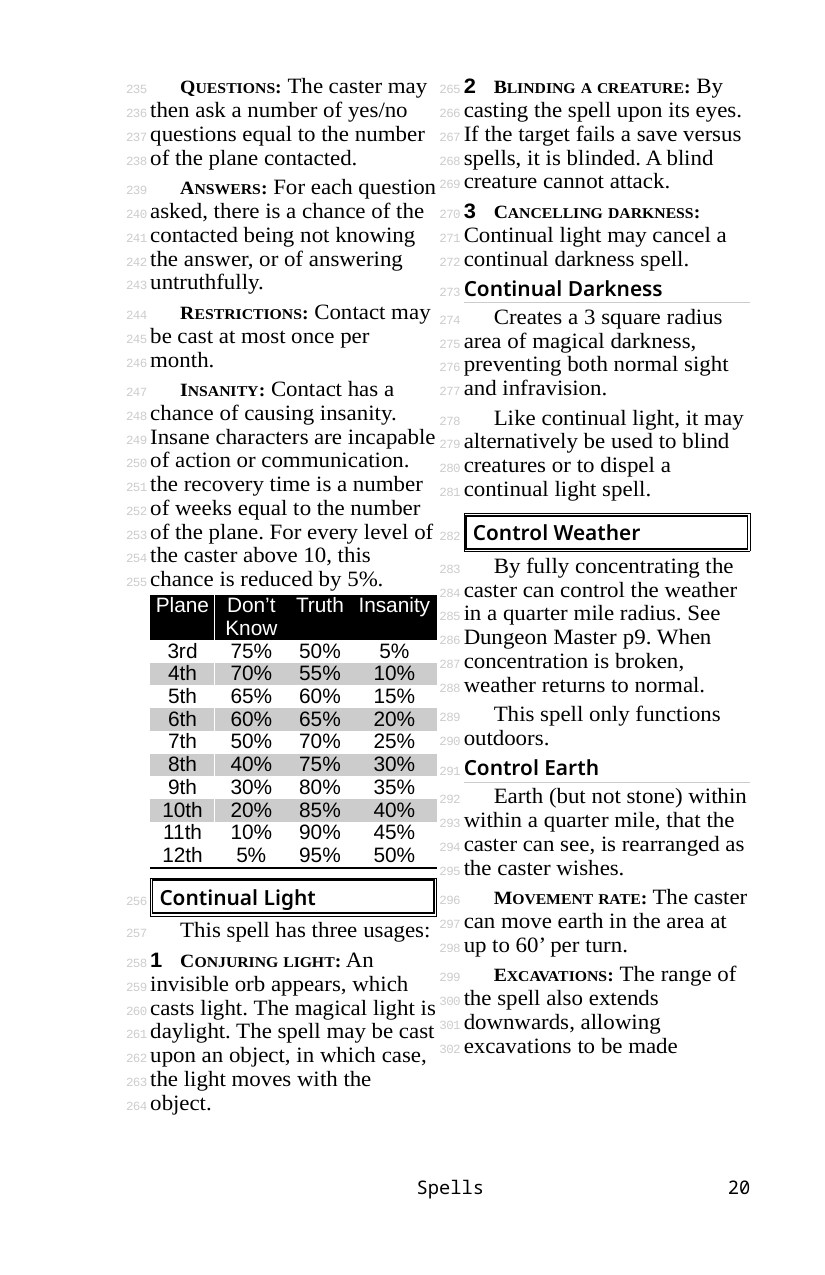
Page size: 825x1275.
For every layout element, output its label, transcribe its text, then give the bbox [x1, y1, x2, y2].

table_cell 30% [215, 776, 288, 799]
table_cell 35% [352, 776, 437, 799]
text Excavations: The range of the spell also extends downwards, allowing excavations to be made [463, 963, 750, 1058]
table_cell 75% [288, 754, 352, 776]
table_cell 5th [150, 685, 214, 708]
table_cell 10th [150, 799, 214, 822]
text Like continual light, it may alternatively be used to blind creatures or to dispel a continual light spell. [463, 406, 750, 501]
table_cell 95% [288, 844, 352, 867]
text Questions: The caster may then ask a number of yes/no questions equal to the number of the plane contacted. [150, 75, 437, 170]
table_cell 40% [352, 799, 437, 822]
table_cell 5% [352, 640, 437, 663]
table_header Don’t Know [215, 595, 288, 640]
table_cell 7th [150, 731, 214, 753]
table_cell 8th [150, 754, 214, 776]
table_cell 85% [288, 799, 352, 822]
text Earth (but not stone) within within a quarter mile, that the caster can see, is rearranged as the caster wishes. [463, 785, 750, 880]
table_cell 50% [215, 731, 288, 753]
table_cell 65% [215, 685, 288, 708]
text Insanity: Contact has a chance of causing insanity. Insane characters are incapable of action or communication. the recovery time is a number of weeks equal to the number of the plane. For every level of the caster above 10, this chance is reduced by 5%. [150, 378, 437, 591]
table_cell 70% [215, 663, 288, 685]
text Movement rate: The caster can move earth in the area at up to 60’ per turn. [463, 886, 750, 957]
list Blinding a creature: By casting the spell upon its eyes. If the target fails a save versus spells, it is blinded. A blind creature cannot attack. [463, 75, 750, 194]
table_cell 50% [352, 844, 437, 867]
text Answers: For each question asked, there is a chance of the contacted being not knowing the answer, or of answering untruthfully. [150, 176, 437, 294]
list Conjuring light: An invisible orb appears, which casts light. The magical light is daylight. The spell may be cast upon an object, in which case, the light moves with the object. [150, 948, 437, 1115]
table_cell 45% [352, 822, 437, 844]
table_cell 60% [215, 708, 288, 731]
text Creates a 3 square radius area of magical darkness, preventing both normal sight and infravision. [463, 305, 750, 400]
table_cell 20% [352, 708, 437, 731]
table_cell 70% [288, 731, 352, 753]
table_cell 10% [352, 663, 437, 685]
subtitle Continual Darkness [463, 274, 750, 302]
table_cell 75% [215, 640, 288, 663]
table_cell 5% [215, 844, 288, 867]
subtitle Control Earth [463, 753, 750, 782]
table_cell 60% [288, 685, 352, 708]
table_cell 6th [150, 708, 214, 731]
subtitle Continual Light [153, 881, 433, 912]
text By fully concentrating the caster can control the weather in a quarter mile radius. See Dungeon Master p9. When concentration is broken, weather returns to normal. [463, 554, 750, 697]
table_cell 20% [215, 799, 288, 822]
table_cell 9th [150, 776, 214, 799]
table_cell 80% [288, 776, 352, 799]
text This spell has three usages: [150, 919, 437, 942]
table_header Plane [150, 595, 214, 640]
table_cell 12th [150, 844, 214, 867]
text This spell only functions outdoors. [463, 703, 750, 750]
subtitle Control Weather [467, 517, 747, 548]
table_cell 50% [288, 640, 352, 663]
table_header Truth [288, 595, 352, 640]
list Cancelling darkness: Continual light may cancel a continual darkness spell. [463, 200, 750, 271]
table_cell 90% [288, 822, 352, 844]
table_cell 10% [215, 822, 288, 844]
table_cell 55% [288, 663, 352, 685]
table_cell 11th [150, 822, 214, 844]
table_header Insanity [352, 595, 437, 640]
table_cell 25% [352, 731, 437, 753]
table_cell 15% [352, 685, 437, 708]
table_cell 65% [288, 708, 352, 731]
table_cell 30% [352, 754, 437, 776]
text Restrictions: Contact may be cast at most once per month. [150, 301, 437, 372]
table_cell 4th [150, 663, 214, 685]
table_cell 3rd [150, 640, 214, 663]
table_cell 40% [215, 754, 288, 776]
